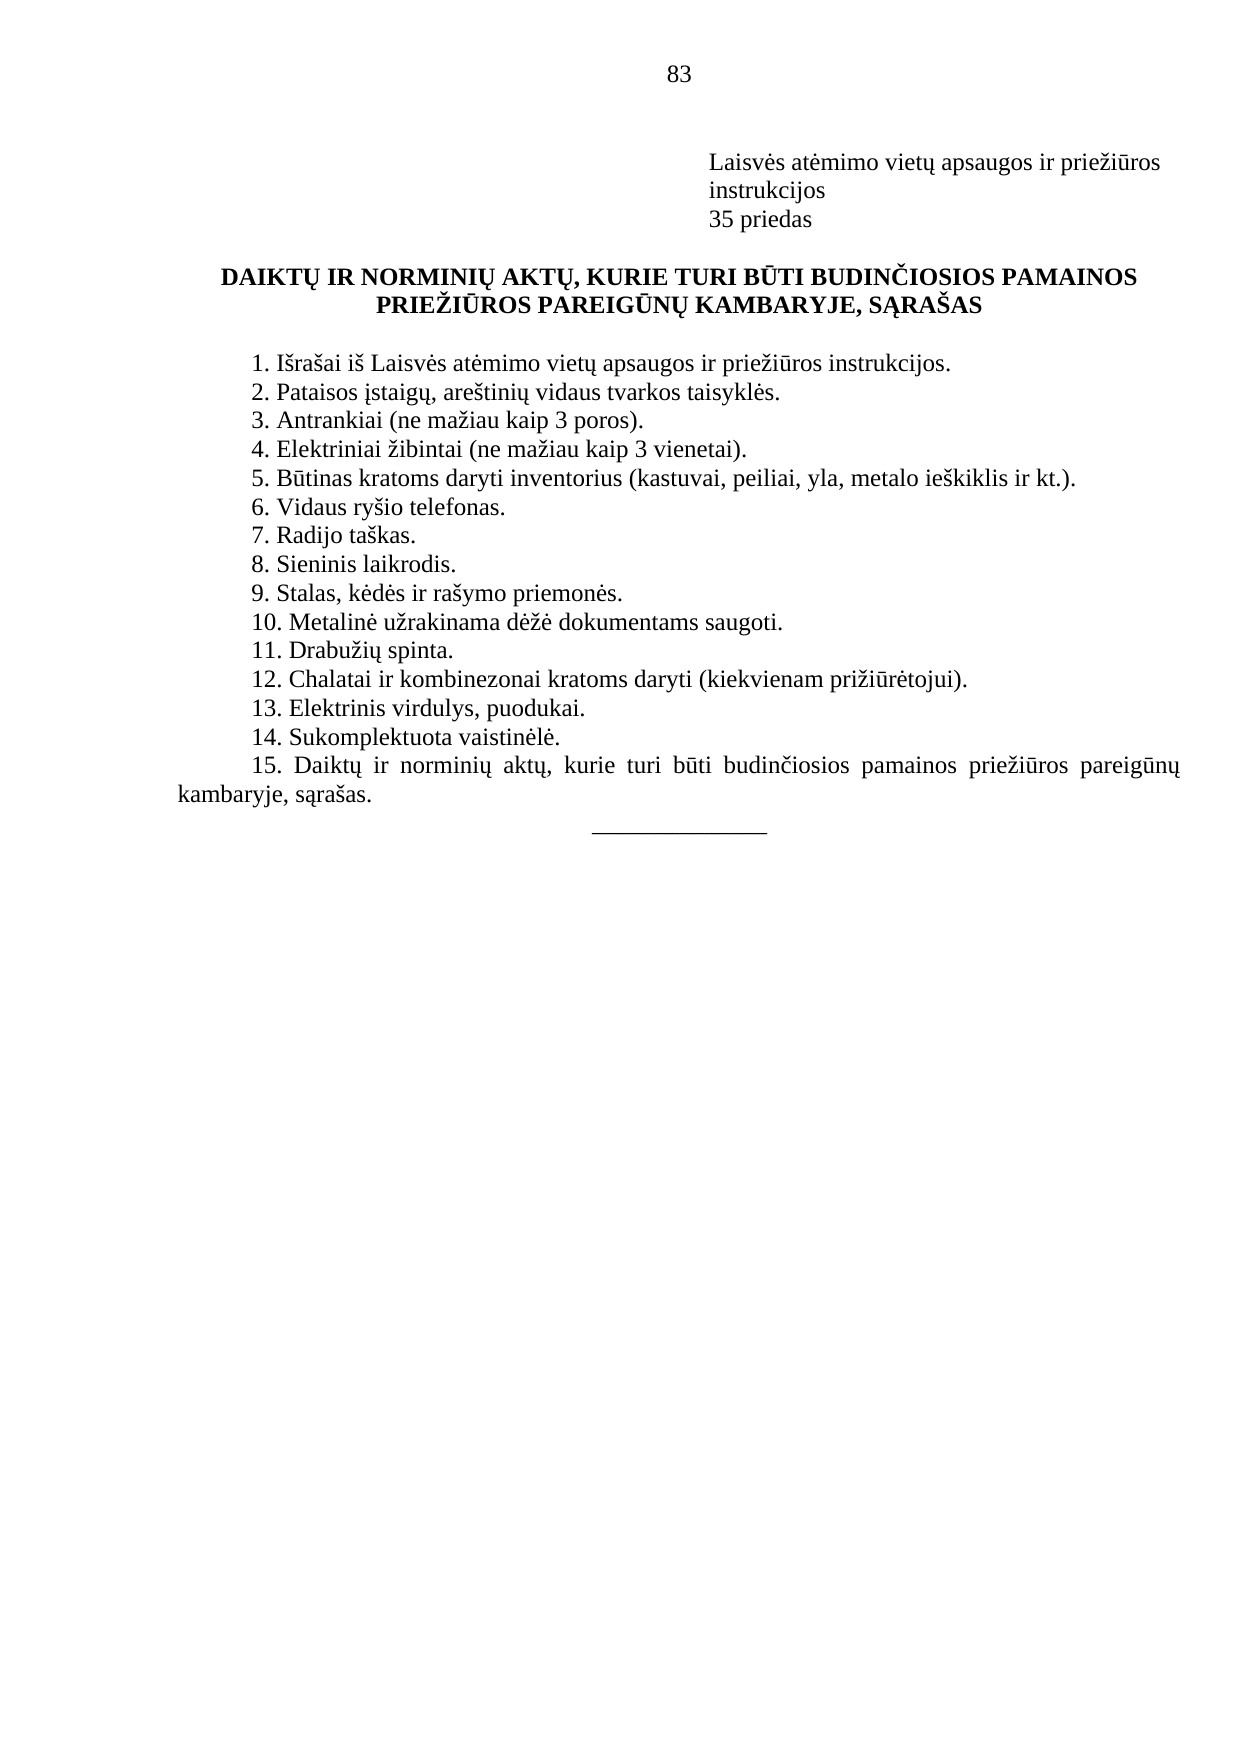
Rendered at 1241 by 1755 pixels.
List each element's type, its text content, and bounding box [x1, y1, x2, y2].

text 10. Metalinė užrakinama dėžė dokumentams saugoti. [177, 607, 1181, 636]
text 12. Chalatai ir kombinezonai kratoms daryti (kiekvienam prižiūrėtojui). [177, 664, 1181, 693]
text instrukcijos [177, 176, 1181, 204]
text 7. Radijo taškas. [177, 521, 1181, 549]
text 15. Daiktų ir norminių aktų, kurie turi būti budinčiosios pamainos priežiūros pareigūnų kambaryje, sąrašas. [177, 751, 1181, 808]
text 11. Drabužių spinta. [177, 636, 1181, 664]
text 13. Elektrinis virdulys, puodukai. [177, 693, 1181, 722]
text 9. Stalas, kėdės ir rašymo priemonės. [177, 578, 1181, 607]
text 8. Sieninis laikrodis. [177, 549, 1181, 578]
text 35 priedas [177, 204, 1181, 233]
text Laisvės atėmimo vietų apsaugos ir priežiūros [177, 147, 1181, 176]
text 1. Išrašai iš Laisvės atėmimo vietų apsaugos ir priežiūros instrukcijos. [177, 348, 1181, 377]
text 14. Sukomplektuota vaistinėlė. [177, 722, 1181, 751]
text 5. Būtinas kratoms daryti inventorius (kastuvai, peiliai, yla, metalo ieškiklis ir kt.). [177, 463, 1181, 492]
text 3. Antrankiai (ne mažiau kaip 3 poros). [177, 406, 1181, 434]
text ______________ [177, 808, 1181, 837]
text 4. Elektriniai žibintai (ne mažiau kaip 3 vienetai). [177, 434, 1181, 463]
text 6. Vidaus ryšio telefonas. [177, 492, 1181, 521]
text 2. Pataisos įstaigų, areštinių vidaus tvarkos taisyklės. [177, 377, 1181, 406]
text DAIKTŲ IR NORMINIŲ AKTŲ, KURIE TURI BŪTI BUDINČIOSIOS PAMAINOS PRIEŽIŪROS PAREIGŪNŲ KAMBARYJE, SĄRAŠAS [177, 262, 1181, 319]
